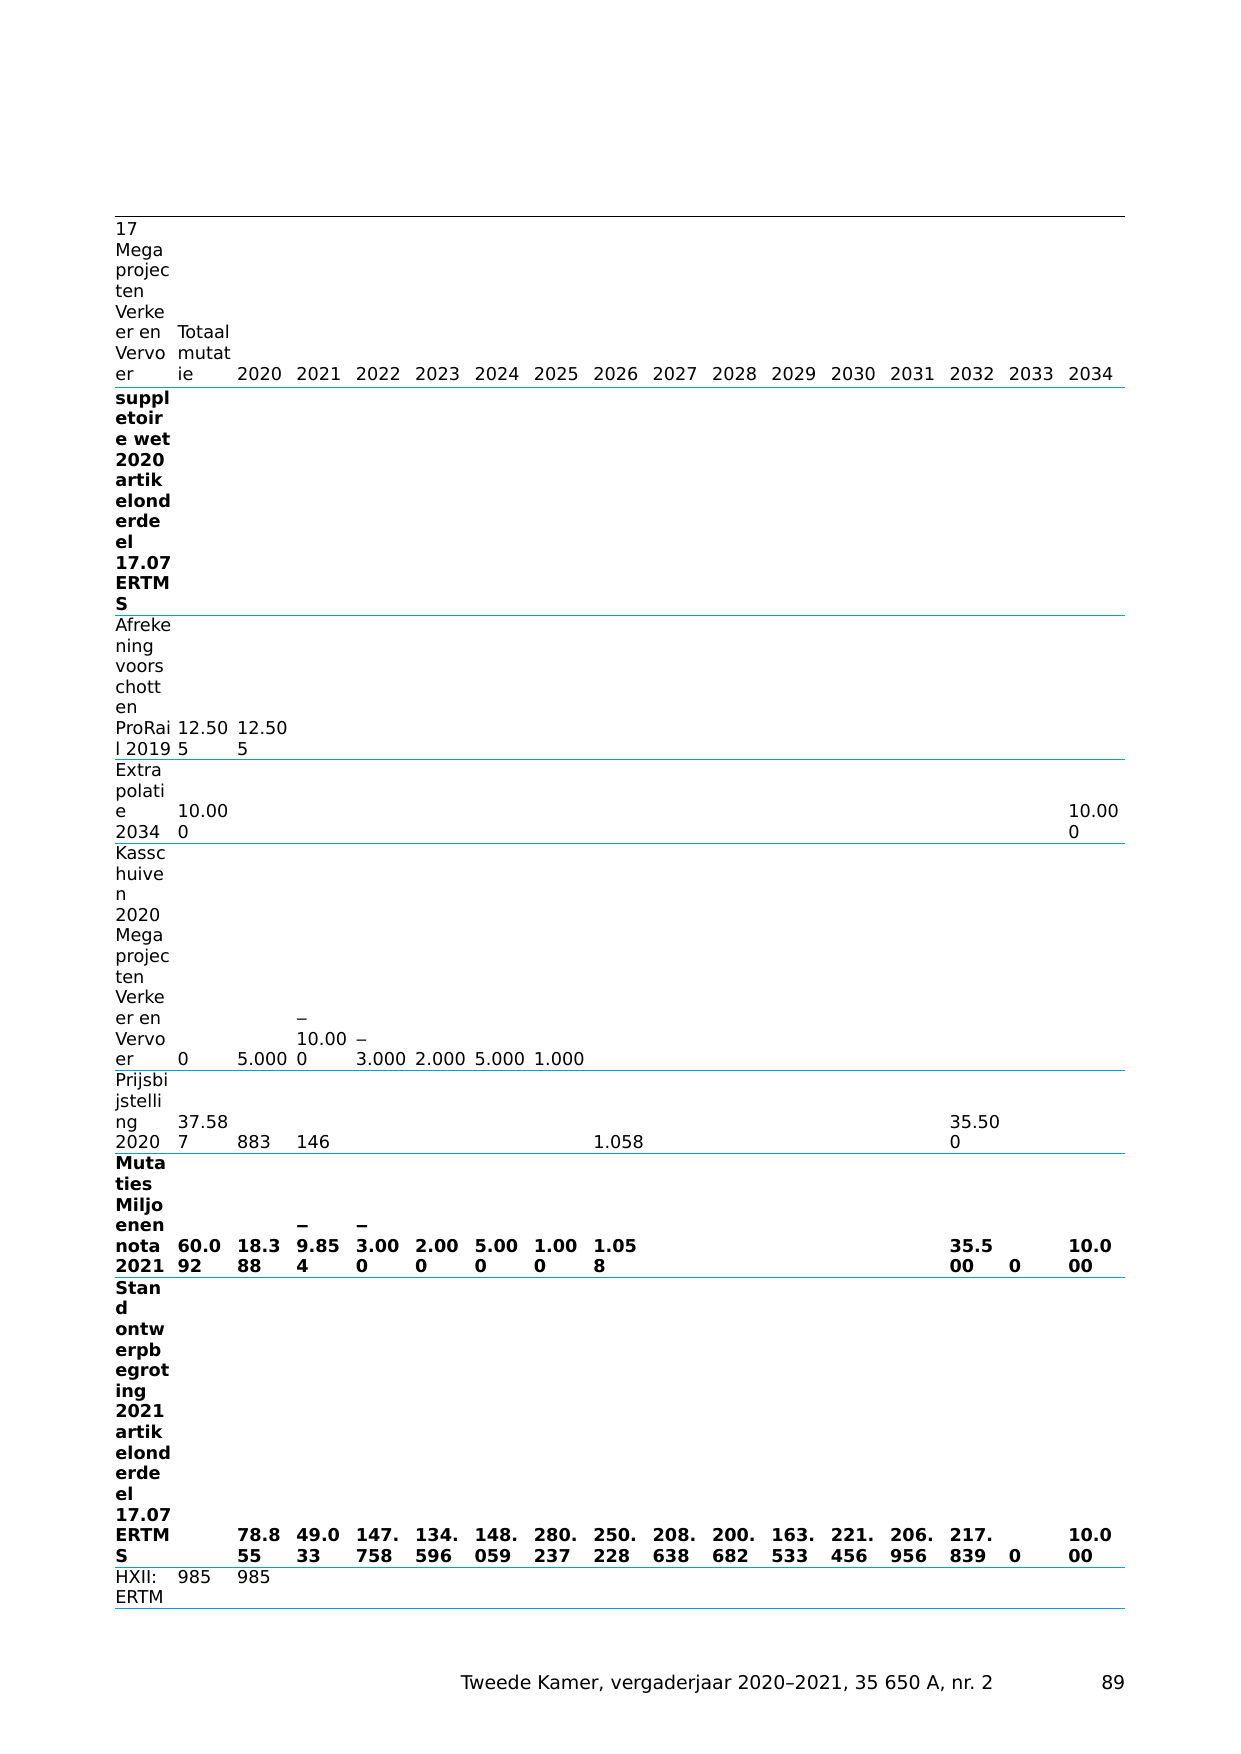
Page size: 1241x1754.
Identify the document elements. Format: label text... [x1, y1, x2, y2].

table_cell [828, 388, 887, 614]
table_cell [1065, 844, 1125, 1070]
table_cell 2023 [412, 217, 471, 387]
table_cell [709, 616, 768, 759]
table_cell [471, 616, 531, 759]
table_cell [1006, 844, 1065, 1070]
table_cell [946, 1568, 1006, 1608]
table_cell 49.033 [293, 1278, 353, 1566]
table_cell 18.388 [234, 1154, 293, 1277]
table_cell 2.000 [412, 1154, 471, 1277]
table_cell 985 [175, 1568, 234, 1608]
table_cell [353, 616, 412, 759]
table_cell Afrekening voorschotten ProRail 2019 [115, 616, 174, 759]
table_cell 17 Megaprojecten Verkeer en Vervoer [115, 217, 174, 387]
table_cell 1.058 [590, 1071, 649, 1153]
table_cell [175, 1278, 234, 1566]
table_cell [650, 616, 709, 759]
table_cell 2021 [293, 217, 353, 387]
table_cell 2028 [709, 217, 768, 387]
table_cell 10.000 [1065, 1154, 1125, 1277]
table_cell 2026 [590, 217, 649, 387]
table_cell [709, 1568, 768, 1608]
table_cell [709, 760, 768, 842]
table_cell [234, 388, 293, 614]
table_cell 2034 [1065, 217, 1125, 387]
table_cell [293, 1568, 353, 1608]
table_cell 35.500 [946, 1154, 1006, 1277]
table_cell [531, 1071, 590, 1153]
table_cell Extrapolatie 2034 [115, 760, 174, 842]
table_cell [590, 760, 649, 842]
table_cell [650, 1154, 709, 1277]
table_cell 10.000 [1065, 1278, 1125, 1566]
table_cell 35.500 [946, 1071, 1006, 1153]
table_cell [175, 388, 234, 614]
table_cell [709, 388, 768, 614]
table_cell 78.855 [234, 1278, 293, 1566]
table_cell [650, 760, 709, 842]
table_cell Stand ontwerpbegroting 2021 artikelonderdeel 17.07 ERTMS [115, 1278, 174, 1566]
table_cell 2020 [234, 217, 293, 387]
table_cell [768, 388, 828, 614]
table_cell 1.000 [531, 1154, 590, 1277]
table_cell ‒ 9.854 [293, 1154, 353, 1277]
table_cell [887, 1154, 946, 1277]
table_cell 2031 [887, 217, 946, 387]
table_cell 2027 [650, 217, 709, 387]
table_cell [1006, 616, 1065, 759]
table_cell [1065, 1071, 1125, 1153]
table_cell 12.505 [234, 616, 293, 759]
table_cell [650, 388, 709, 614]
table_cell 1.000 [531, 844, 590, 1070]
table_cell 147.758 [353, 1278, 412, 1566]
table_cell [828, 844, 887, 1070]
table_cell [650, 1071, 709, 1153]
table_cell [234, 760, 293, 842]
table_cell 0 [175, 844, 234, 1070]
table_cell [650, 844, 709, 1070]
table_cell [531, 388, 590, 614]
table_cell [293, 616, 353, 759]
table_cell [828, 760, 887, 842]
table_cell ‒ 10.000 [293, 844, 353, 1070]
table_cell [768, 1154, 828, 1277]
table_cell 2030 [828, 217, 887, 387]
table_cell 134.596 [412, 1278, 471, 1566]
table_cell HXII: ERTM [115, 1568, 174, 1608]
table_cell [828, 1071, 887, 1153]
table_cell [471, 388, 531, 614]
table_cell 5.000 [234, 844, 293, 1070]
table_cell 208.638 [650, 1278, 709, 1566]
table_cell 2032 [946, 217, 1006, 387]
table_cell [531, 760, 590, 842]
table_cell 5.000 [471, 844, 531, 1070]
table_cell [768, 1071, 828, 1153]
table_cell [768, 616, 828, 759]
table_cell [293, 760, 353, 842]
table_cell 5.000 [471, 1154, 531, 1277]
table_cell 0 [1006, 1154, 1065, 1277]
table_cell [650, 1568, 709, 1608]
table_cell [471, 760, 531, 842]
table_cell [1065, 1568, 1125, 1608]
table_cell [293, 388, 353, 614]
table_cell [828, 616, 887, 759]
table_cell 985 [234, 1568, 293, 1608]
table_cell [887, 616, 946, 759]
table_cell [353, 760, 412, 842]
table_cell [412, 1568, 471, 1608]
table_cell [471, 1071, 531, 1153]
table_cell [531, 616, 590, 759]
table_cell [768, 844, 828, 1070]
table_cell [887, 1071, 946, 1153]
table_cell 10.000 [175, 760, 234, 842]
table_cell 0 [1006, 1278, 1065, 1566]
table_cell [828, 1568, 887, 1608]
table_cell 883 [234, 1071, 293, 1153]
table_cell ‒ 3.000 [353, 844, 412, 1070]
table_cell [471, 1568, 531, 1608]
table_cell [768, 1568, 828, 1608]
table_cell [353, 1568, 412, 1608]
table_cell [590, 616, 649, 759]
table_cell [709, 844, 768, 1070]
table_cell Kasschuiven 2020 Megaprojecten Verkeer en Vervoer [115, 844, 174, 1070]
table_cell 250.228 [590, 1278, 649, 1566]
table_cell 206.956 [887, 1278, 946, 1566]
table_cell [768, 760, 828, 842]
table_cell [946, 844, 1006, 1070]
table_cell [1006, 388, 1065, 614]
table_cell [828, 1154, 887, 1277]
table_cell 2025 [531, 217, 590, 387]
table_cell 217.839 [946, 1278, 1006, 1566]
table_cell Prijsbijstelling 2020 [115, 1071, 174, 1153]
table_cell Totaal mutatie [175, 217, 234, 387]
table_cell 200.682 [709, 1278, 768, 1566]
table_cell 12.505 [175, 616, 234, 759]
table_cell [709, 1154, 768, 1277]
table_cell [353, 1071, 412, 1153]
table_cell 2029 [768, 217, 828, 387]
table_cell [590, 844, 649, 1070]
table_cell [412, 1071, 471, 1153]
table_cell [1006, 760, 1065, 842]
table_header Tabel 16 Artikel 17 Megaprojecten Verkeer en Vervoer (bedragen x €1.000) [115, 191, 1125, 216]
table_cell ‒ 3.000 [353, 1154, 412, 1277]
table_cell 2022 [353, 217, 412, 387]
table_cell [590, 388, 649, 614]
table_cell suppletoire wet 2020 artikelonderdeel 17.07 ERTMS [115, 388, 174, 614]
table_cell 10.000 [1065, 760, 1125, 842]
table_cell [887, 388, 946, 614]
table_cell [1065, 616, 1125, 759]
table_cell 221.456 [828, 1278, 887, 1566]
table_cell [1006, 1071, 1065, 1153]
table_cell 2.000 [412, 844, 471, 1070]
table_cell 146 [293, 1071, 353, 1153]
table_cell [887, 760, 946, 842]
table_cell 2024 [471, 217, 531, 387]
table_cell [709, 1071, 768, 1153]
table_cell [412, 388, 471, 614]
table_cell [946, 616, 1006, 759]
table_cell [946, 760, 1006, 842]
table_cell 60.092 [175, 1154, 234, 1277]
table_cell [1065, 388, 1125, 614]
table_cell [887, 844, 946, 1070]
table_cell [590, 1568, 649, 1608]
table_cell 148.059 [471, 1278, 531, 1566]
table_cell [1006, 1568, 1065, 1608]
table_cell 280.237 [531, 1278, 590, 1566]
table_cell 2033 [1006, 217, 1065, 387]
table_cell [887, 1568, 946, 1608]
table_cell Mutaties Miljoenennota 2021 [115, 1154, 174, 1277]
table_cell 37.587 [175, 1071, 234, 1153]
table_cell [412, 760, 471, 842]
table_cell 163.533 [768, 1278, 828, 1566]
table_cell [412, 616, 471, 759]
table_cell 1.058 [590, 1154, 649, 1277]
table_cell [946, 388, 1006, 614]
table_cell [531, 1568, 590, 1608]
table_cell [353, 388, 412, 614]
